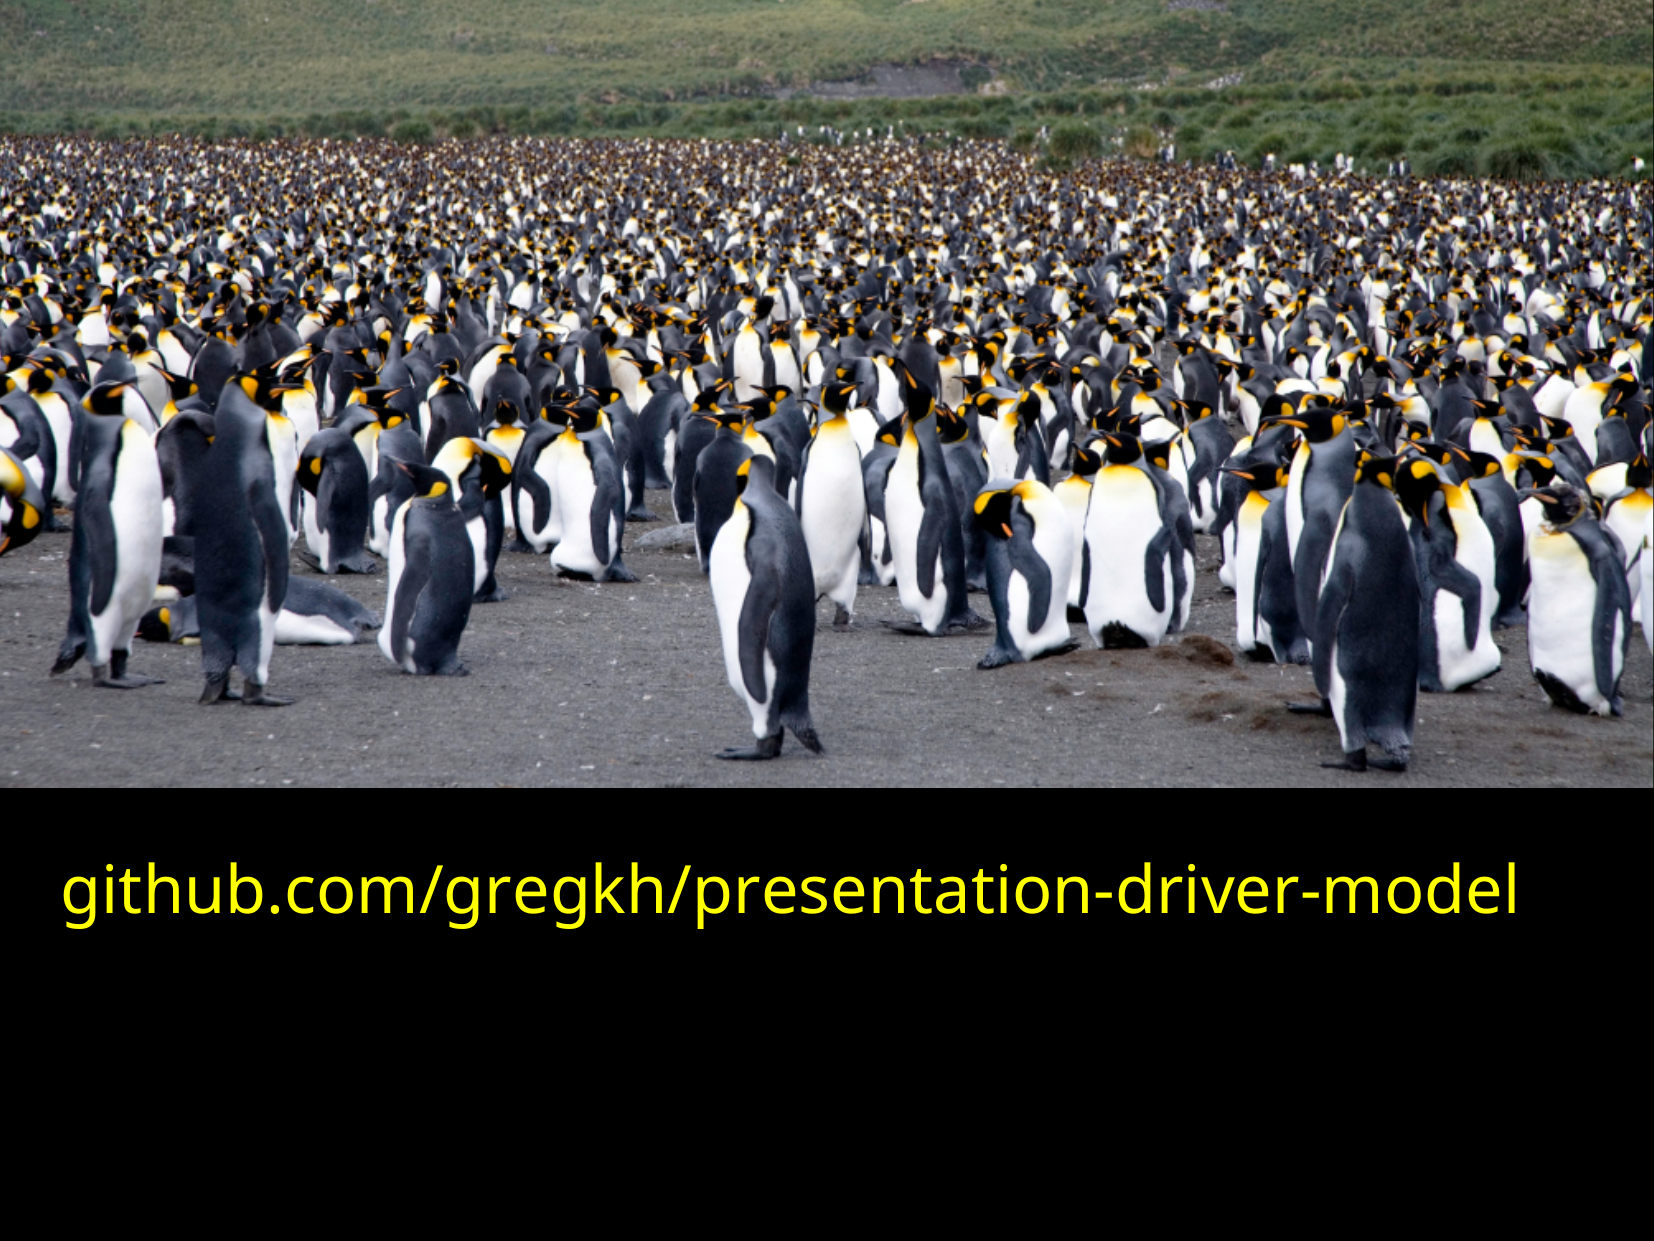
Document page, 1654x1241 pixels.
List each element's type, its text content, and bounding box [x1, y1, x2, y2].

picture [0, 0, 1654, 788]
text_box github.com/gregkh/presentation-driver-model [46, 835, 1608, 1011]
text_box [0, 788, 1654, 1241]
